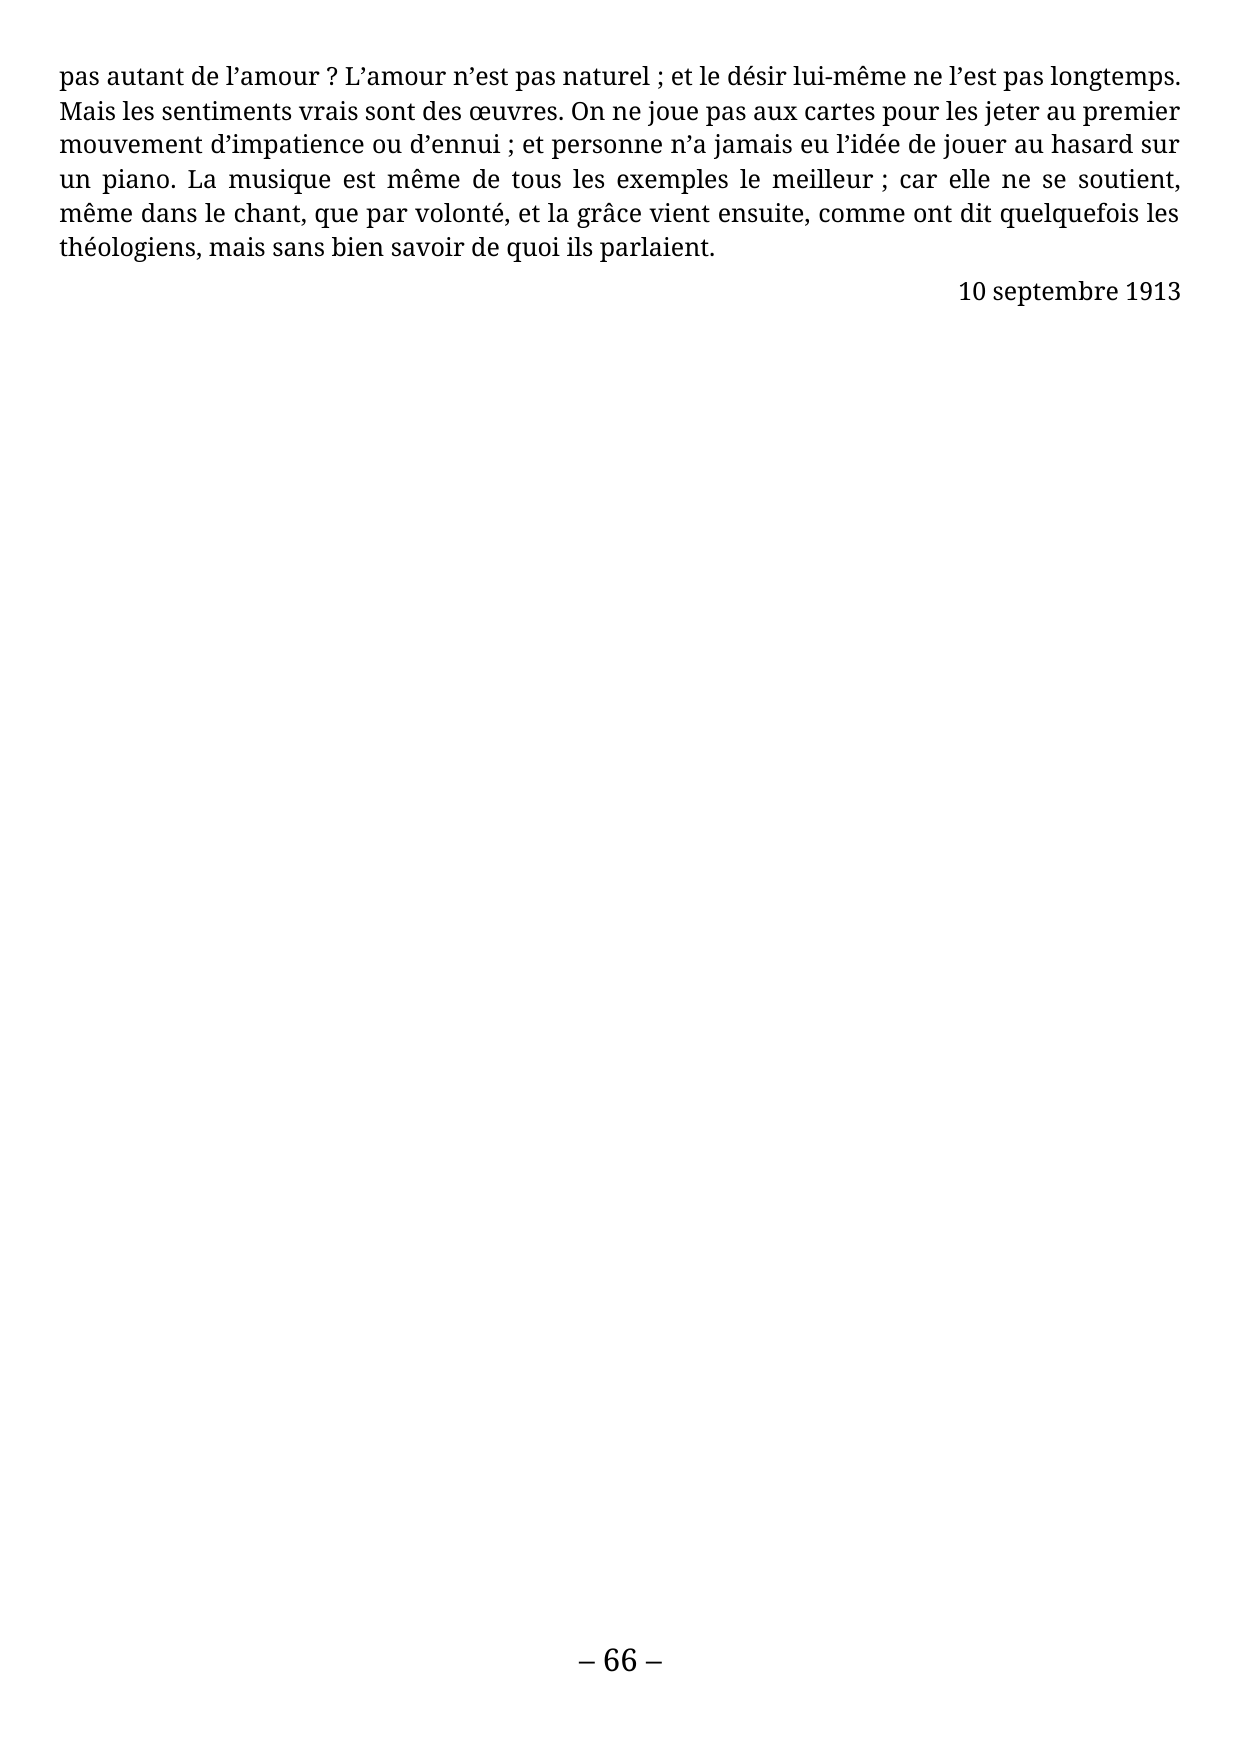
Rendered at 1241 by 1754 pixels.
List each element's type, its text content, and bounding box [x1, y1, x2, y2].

text pas autant de l’amour ? L’amour n’est pas naturel ; et le désir lui-même ne l’est pas longtemps. Mais les sentiments vrais sont des œuvres. On ne joue pas aux cartes pour les jeter au premier mouvement d’impatience ou d’ennui ; et personne n’a jamais eu l’idée de jouer au hasard sur un piano. La musique est même de tous les exemples le meilleur ; car elle ne se soutient, même dans le chant, que par volonté, et la grâce vient ensuite, comme ont dit quelquefois les théologiens, mais sans bien savoir de quoi ils parlaient. [59, 59, 1181, 263]
text 10 septembre 1913 [59, 274, 1181, 308]
